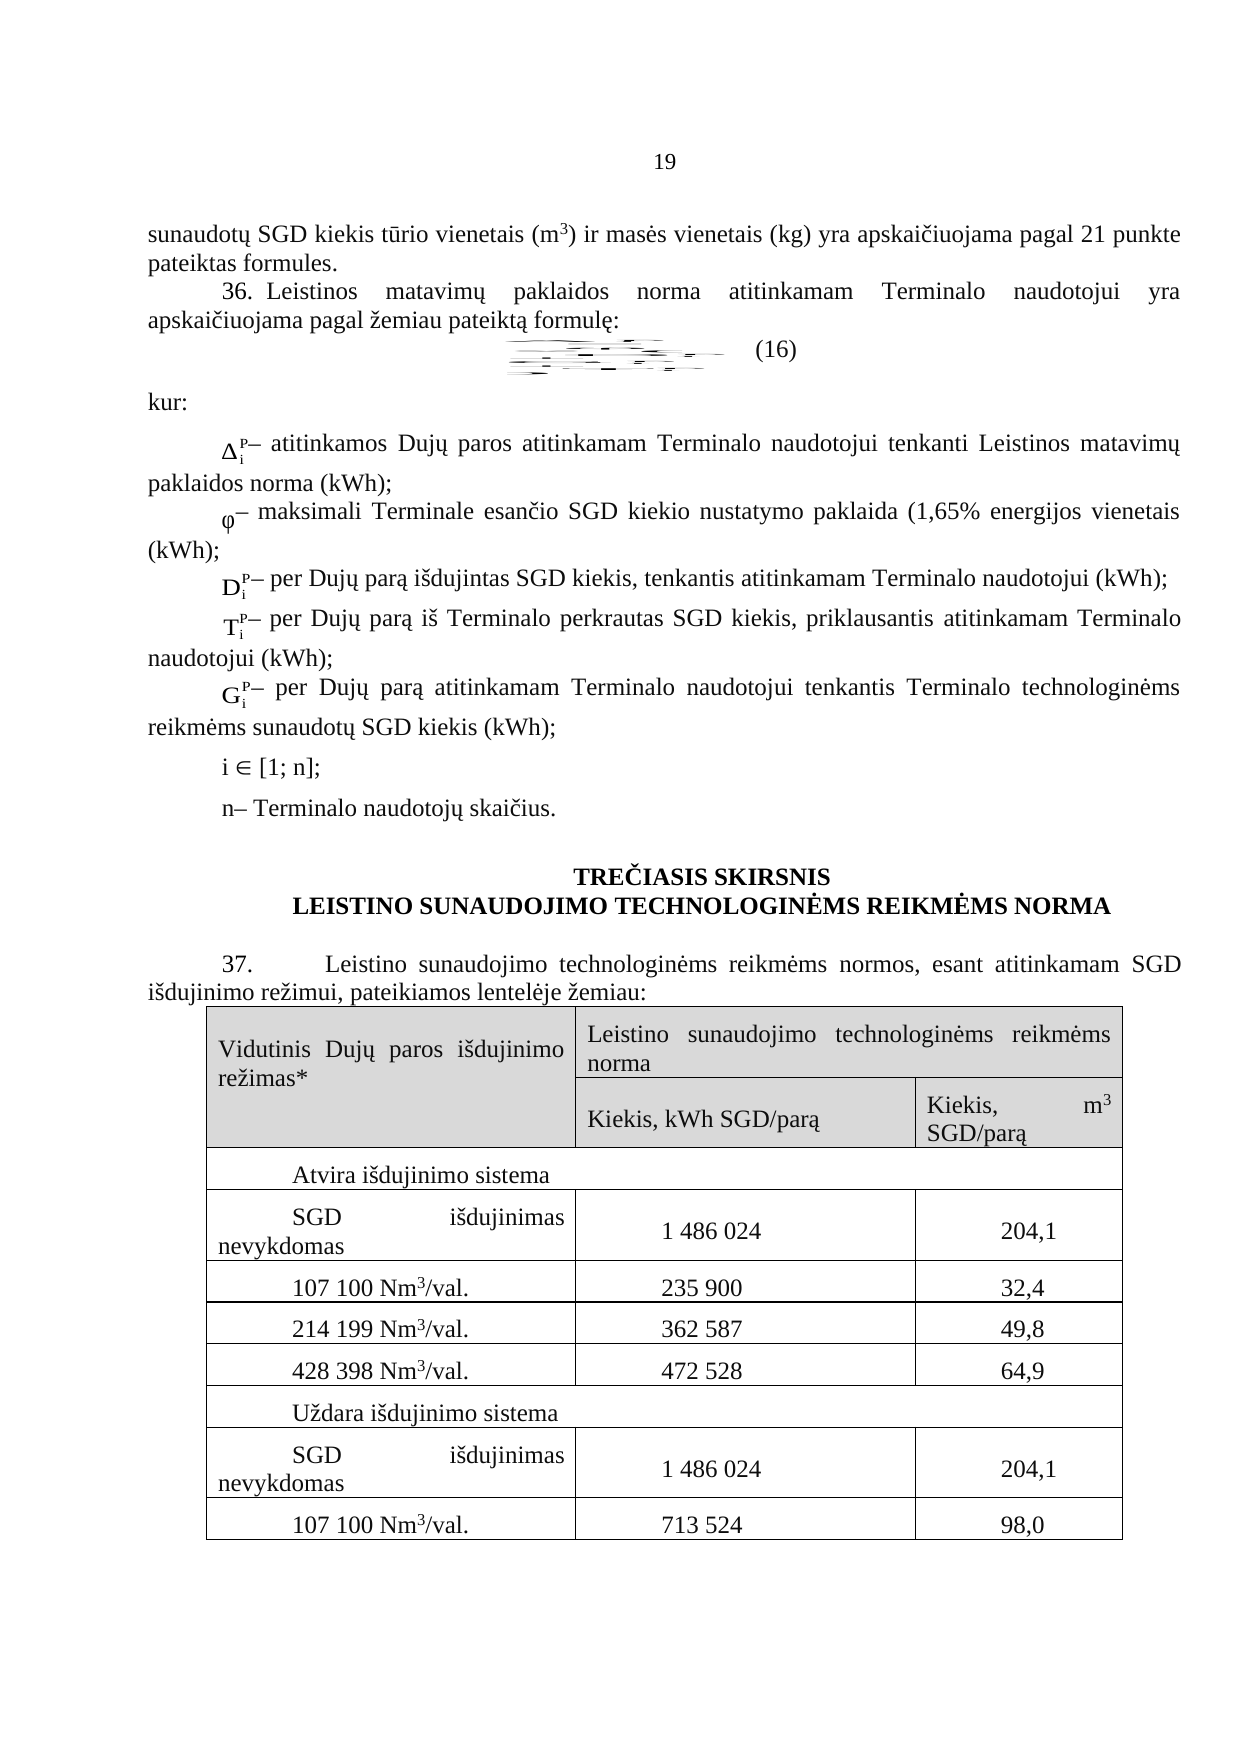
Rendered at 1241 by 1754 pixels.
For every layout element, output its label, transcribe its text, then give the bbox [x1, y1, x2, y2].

table_cell 49,8 [916, 1303, 1122, 1343]
text 36. Leistinos matavimų paklaidos norma atitinkamam Terminalo naudotojui yra apskaičiuojama pagal žemiau pateiktą formulę: [148, 276, 1181, 334]
table_cell 107 100 Nm3/val. [207, 1498, 575, 1539]
table_cell 204,1 [916, 1190, 1122, 1259]
table_cell 107 100 Nm3/val. [207, 1261, 575, 1301]
table_cell 32,4 [916, 1261, 1122, 1301]
table_cell SGD išdujinimas nevykdomas [207, 1428, 575, 1497]
table_cell 235 900 [576, 1261, 915, 1301]
table_cell 98,0 [916, 1498, 1122, 1539]
text – atitinkamos Dujų paros atitinkamam Terminalo naudotojui tenkanti Leistinos matavimų paklaidos norma (kWh); [148, 428, 1181, 496]
table_cell 64,9 [916, 1344, 1122, 1385]
text kur: [148, 387, 1181, 416]
table_cell 362 587 [576, 1303, 915, 1343]
text – per Dujų parą išdujintas SGD kiekis, tenkantis atitinkamam Terminalo naudotojui (kWh); [148, 563, 1181, 603]
text i  [1; n]; [148, 752, 1181, 781]
table_cell Kiekis, m3 SGD/parą [916, 1078, 1122, 1147]
table_cell 204,1 [916, 1428, 1122, 1497]
table_cell 1 486 024 [576, 1428, 915, 1497]
table_cell SGD išdujinimas nevykdomas [207, 1190, 575, 1259]
table_cell Atvira išdujinimo sistema [207, 1148, 1122, 1189]
text – maksimali Terminale esančio SGD kiekio nustatymo paklaida (1,65% energijos vienetais (kWh); [148, 496, 1181, 563]
text n– Terminalo naudotojų skaičius. [148, 793, 1181, 822]
table_cell 472 528 [576, 1344, 915, 1385]
text LEISTINO SUNAUDOJIMO TECHNOLOGINĖMS REIKMĖMS NORMA [223, 891, 1181, 920]
text TREČIASIS SKIRSNIS [223, 862, 1181, 891]
table_cell Uždara išdujinimo sistema [207, 1386, 1122, 1427]
table_cell 214 199 Nm3/val. [207, 1303, 575, 1343]
table_header Vidutinis Dujų paros išdujinimo režimas* [207, 1007, 575, 1147]
table_cell 713 524 [576, 1498, 915, 1539]
text sunaudotų SGD kiekis tūrio vienetais (m3) ir masės vienetais (kg) yra apskaičiuojama pagal 21 punkte pateiktas formules. [148, 219, 1181, 276]
text – per Dujų parą atitinkamam Terminalo naudotojui tenkantis Terminalo technologinėms reikmėms sunaudotų SGD kiekis (kWh); [148, 672, 1181, 740]
text (16) [148, 334, 1181, 375]
table_cell 428 398 Nm3/val. [207, 1344, 575, 1385]
table_header Leistino sunaudojimo technologinėms reikmėms norma [576, 1007, 1122, 1077]
table_cell 1 486 024 [576, 1190, 915, 1259]
table_cell Kiekis, kWh SGD/parą [576, 1078, 915, 1147]
text 37. Leistino sunaudojimo technologinėms reikmėms normos, esant atitinkamam SGD išdujinimo režimui, pateikiamos lentelėje žemiau: [148, 949, 1181, 1006]
text – per Dujų parą iš Terminalo perkrautas SGD kiekis, priklausantis atitinkamam Terminalo naudotojui (kWh); [148, 603, 1181, 672]
